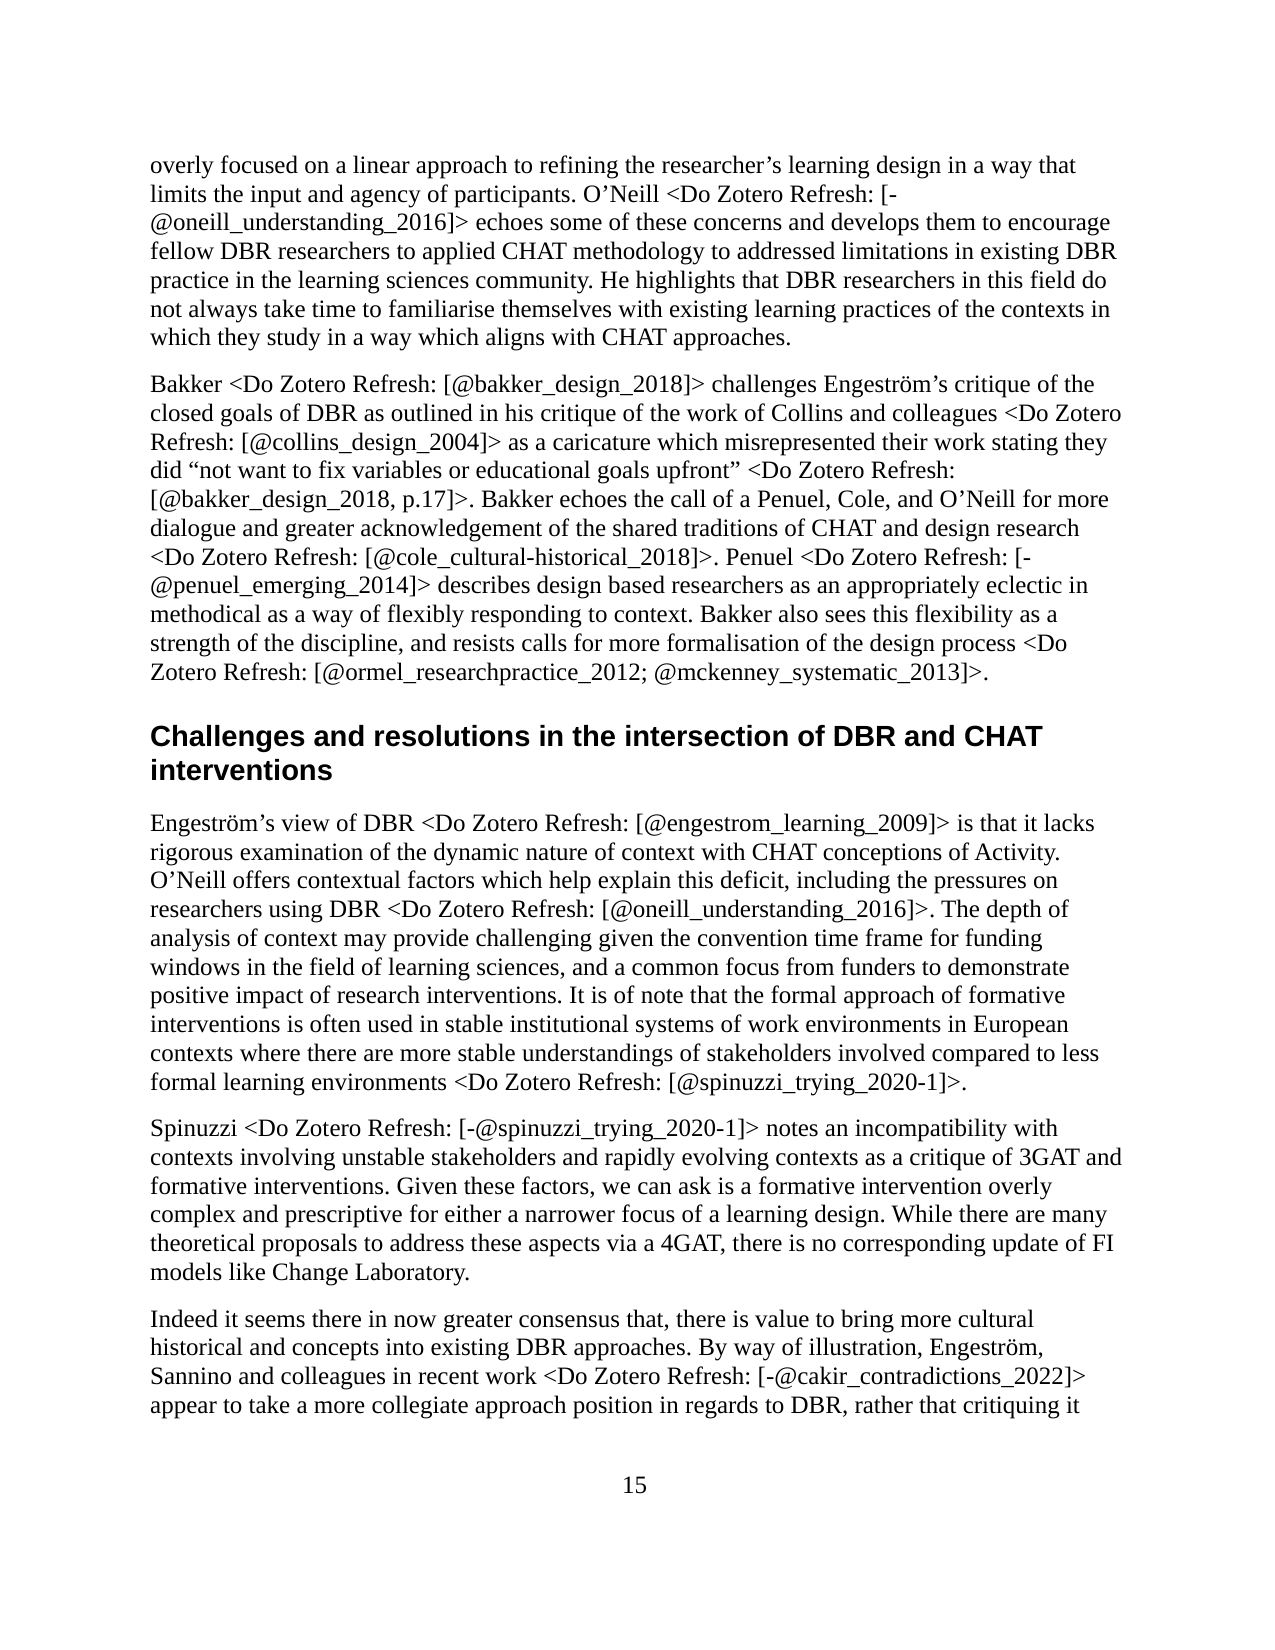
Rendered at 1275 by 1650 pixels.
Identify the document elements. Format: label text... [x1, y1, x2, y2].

text Indeed it seems there in now greater consensus that, there is value to bring more cultural historical and concepts into existing DBR approaches. By way of illustration, Engeström, Sannino and colleagues in recent work <Do Zotero Refresh: [-@cakir_contradictions_2022]> appear to take a more collegiate approach position in regards to DBR, rather that critiquing it [150, 1304, 1125, 1419]
text Engeström’s view of DBR <Do Zotero Refresh: [@engestrom_learning_2009]> is that it lacks rigorous examination of the dynamic nature of context with CHAT conceptions of Activity. O’Neill offers contextual factors which help explain this deficit, including the pressures on researchers using DBR <Do Zotero Refresh: [@oneill_understanding_2016]>. The depth of analysis of context may provide challenging given the convention time frame for funding windows in the field of learning sciences, and a common focus from funders to demonstrate positive impact of research interventions. It is of note that the formal approach of formative interventions is often used in stable institutional systems of work environments in European contexts where there are more stable understandings of stakeholders involved compared to less formal learning environments <Do Zotero Refresh: [@spinuzzi_trying_2020-1]>. [150, 808, 1125, 1095]
subtitle Challenges and resolutions in the intersection of DBR and CHAT interventions [150, 719, 1125, 786]
text overly focused on a linear approach to refining the researcher’s learning design in a way that limits the input and agency of participants. O’Neill <Do Zotero Refresh: [-@oneill_understanding_2016]> echoes some of these concerns and develops them to encourage fellow DBR researchers to applied CHAT methodology to addressed limitations in existing DBR practice in the learning sciences community. He highlights that DBR researchers in this field do not always take time to familiarise themselves with existing learning practices of the contexts in which they study in a way which aligns with CHAT approaches. [150, 150, 1125, 351]
text Spinuzzi <Do Zotero Refresh: [-@spinuzzi_trying_2020-1]> notes an incompatibility with contexts involving unstable stakeholders and rapidly evolving contexts as a critique of 3GAT and formative interventions. Given these factors, we can ask is a formative intervention overly complex and prescriptive for either a narrower focus of a learning design. While there are many theoretical proposals to address these aspects via a 4GAT, there is no corresponding update of FI models like Change Laboratory. [150, 1113, 1125, 1286]
text Bakker <Do Zotero Refresh: [@bakker_design_2018]> challenges Engeström’s critique of the closed goals of DBR as outlined in his critique of the work of Collins and colleagues <Do Zotero Refresh: [@collins_design_2004]> as a caricature which misrepresented their work stating they did “not want to fix variables or educational goals upfront” <Do Zotero Refresh: [@bakker_design_2018, p.17]>. Bakker echoes the call of a Penuel, Cole, and O’Neill for more dialogue and greater acknowledgement of the shared traditions of CHAT and design research <Do Zotero Refresh: [@cole_cultural-historical_2018]>. Penuel <Do Zotero Refresh: [-@penuel_emerging_2014]> describes design based researchers as an appropriately eclectic in methodical as a way of flexibly responding to context. Bakker also sees this flexibility as a strength of the discipline, and resists calls for more formalisation of the design process <Do Zotero Refresh: [@ormel_researchpractice_2012; @mckenney_systematic_2013]>. [150, 369, 1125, 685]
